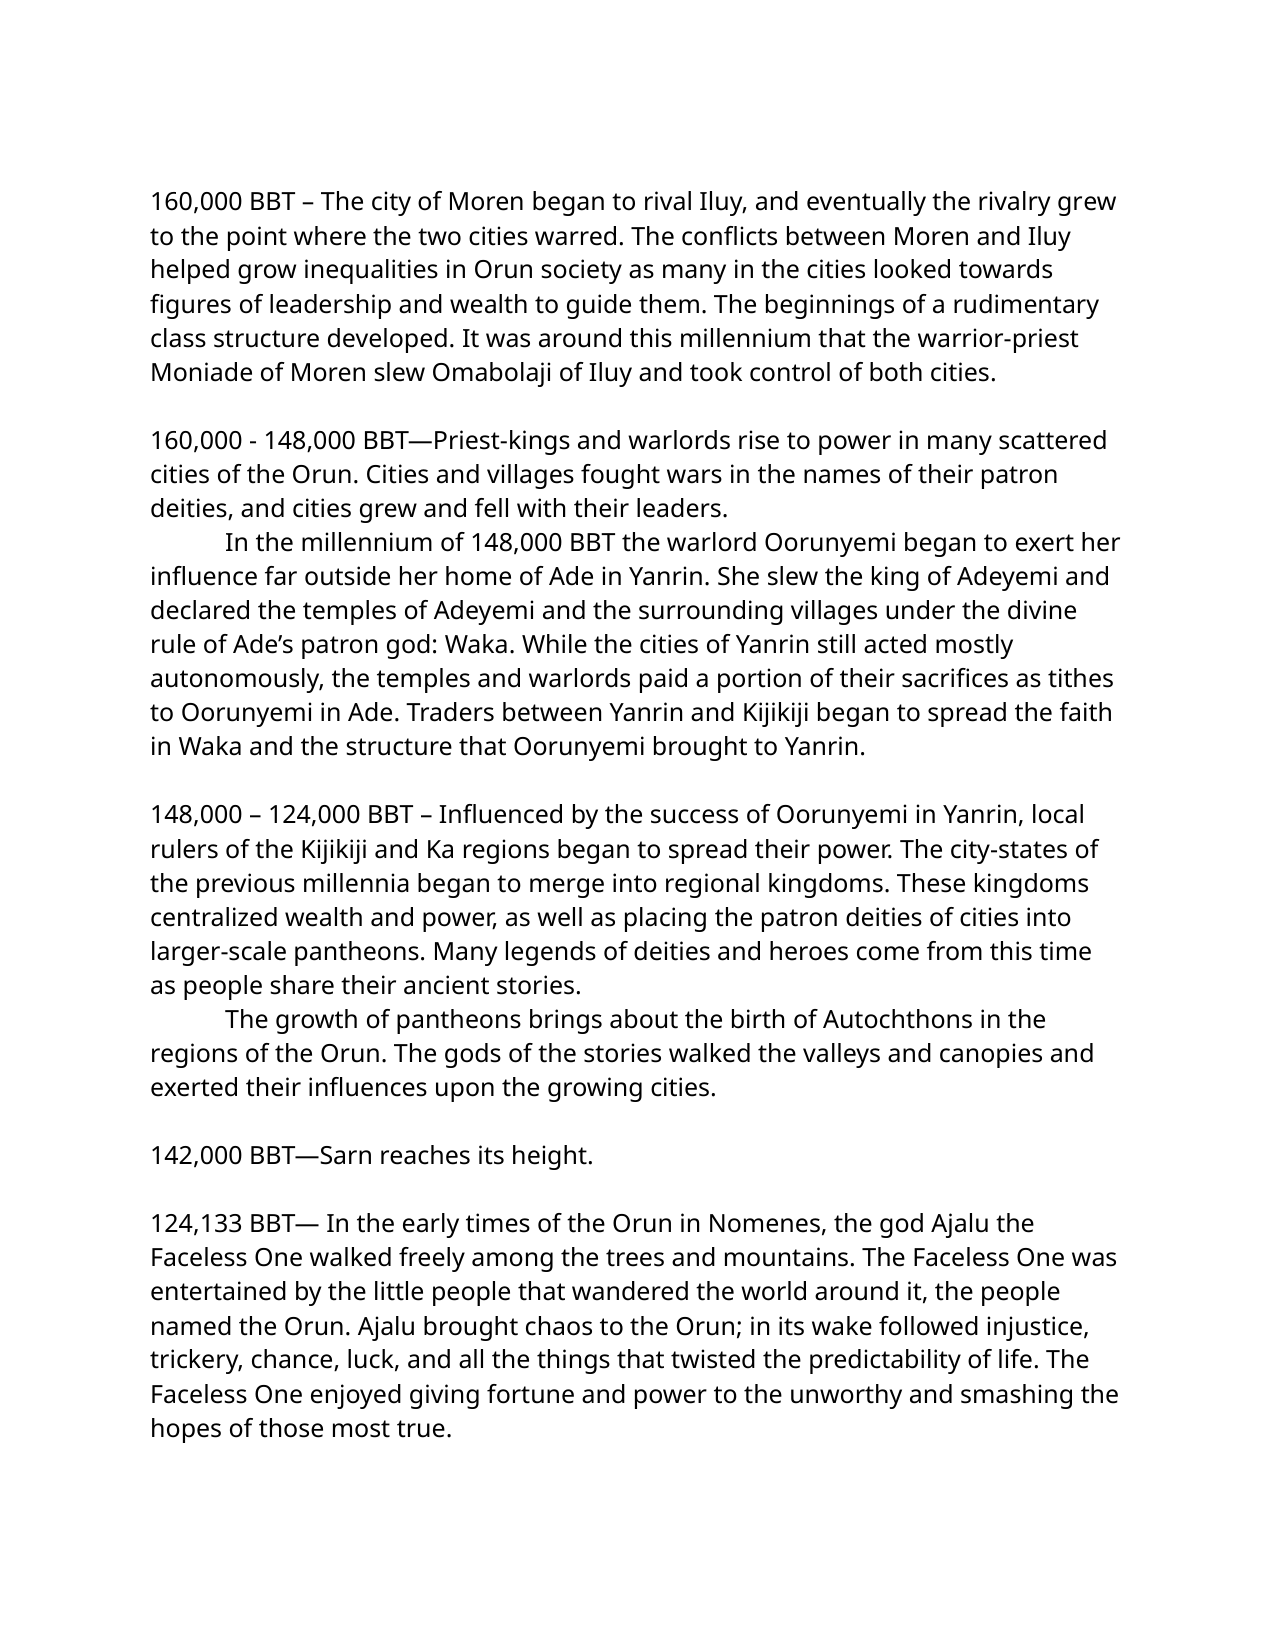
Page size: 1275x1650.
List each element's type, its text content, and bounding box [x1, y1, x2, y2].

text The growth of pantheons brings about the birth of Autochthons in the regions of the Orun. The gods of the stories walked the valleys and canopies and exerted their influences upon the growing cities. [150, 1002, 1125, 1104]
text In the millennium of 148,000 BBT the warlord Oorunyemi began to exert her influence far outside her home of Ade in Yanrin. She slew the king of Adeyemi and declared the temples of Adeyemi and the surrounding villages under the divine rule of Ade’s patron god: Waka. While the cities of Yanrin still acted mostly autonomously, the temples and warlords paid a portion of their sacrifices as tithes to Oorunyemi in Ade. Traders between Yanrin and Kijikiji began to spread the faith in Waka and the structure that Oorunyemi brought to Yanrin. [150, 525, 1125, 763]
text 160,000 - 148,000 BBT—Priest-kings and warlords rise to power in many scattered cities of the Orun. Cities and villages fought wars in the names of their patron deities, and cities grew and fell with their leaders. [150, 422, 1125, 525]
text 124,133 BBT— In the early times of the Orun in Nomenes, the god Ajalu the Faceless One walked freely among the trees and mountains. The Faceless One was entertained by the little people that wandered the world around it, the people named the Orun. Ajalu brought chaos to the Orun; in its wake followed injustice, trickery, chance, luck, and all the things that twisted the predictability of life. The Faceless One enjoyed giving fortune and power to the unworthy and smashing the hopes of those most true. [150, 1206, 1125, 1444]
text 142,000 BBT—Sarn reaches its height. [150, 1138, 1125, 1172]
text 160,000 BBT – The city of Moren began to rival Iluy, and eventually the rivalry grew to the point where the two cities warred. The conflicts between Moren and Iluy helped grow inequalities in Orun society as many in the cities looked towards figures of leadership and wealth to guide them. The beginnings of a rudimentary class structure developed. It was around this millennium that the warrior-priest Moniade of Moren slew Omabolaji of Iluy and took control of both cities. [150, 184, 1125, 388]
text 148,000 – 124,000 BBT – Influenced by the success of Oorunyemi in Yanrin, local rulers of the Kijikiji and Ka regions began to spread their power. The city-states of the previous millennia began to merge into regional kingdoms. These kingdoms centralized wealth and power, as well as placing the patron deities of cities into larger-scale pantheons. Many legends of deities and heroes come from this time as people share their ancient stories. [150, 797, 1125, 1002]
